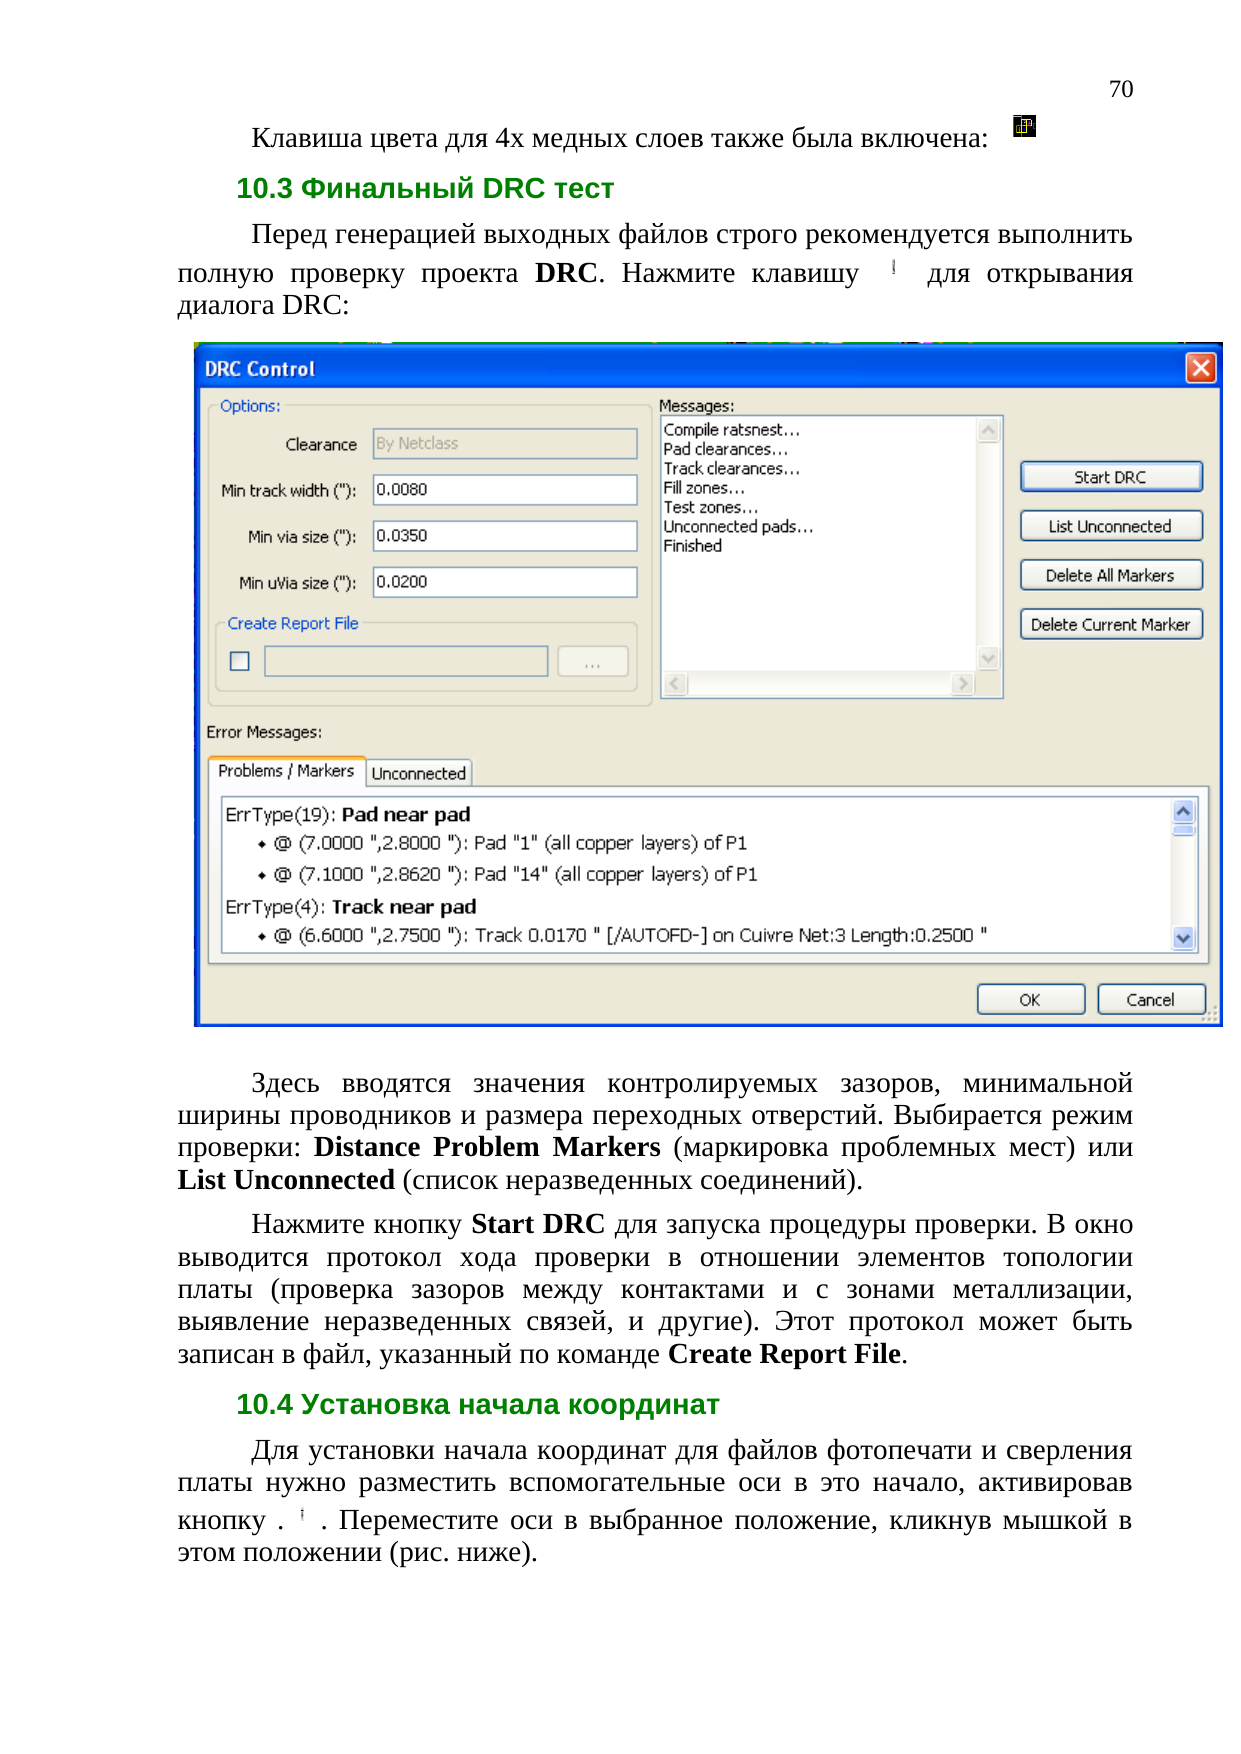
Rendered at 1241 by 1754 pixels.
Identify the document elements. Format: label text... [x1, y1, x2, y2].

text Здесь вводятся значения контролируемых зазоров, минимальной ширины проводников и размера переходных отверстий. Выбирается режим проверки: Distance Problem Markers (маркировка проблемных мест) или List Unconnected (список неразведенных соединений). [177, 1066, 1134, 1195]
text Клавиша цвета для 4х медных слоев также была включена: [177, 106, 1134, 153]
text Нажмите кнопку Start DRC для запуска процедуры проверки. В окно выводится протокол хода проверки в отношении элементов топологии платы (проверка зазоров между контактами и с зонами металлизации, выявление неразведенных связей, и другие). Этот протокол может быть записан в файл, указанный по команде Create Report File. [177, 1208, 1134, 1369]
text Перед генерацией выходных файлов строго рекомендуется выполнить полную проверку проекта DRC. Нажмите клавишу для открывания диалога DRC: [177, 217, 1134, 321]
subtitle 10.3 Финальный DRC тест [236, 172, 1134, 205]
subtitle 10.4 Установка начала координат [236, 1388, 1134, 1421]
text Для установки начала координат для файлов фотопечати и сверления платы нужно разместить вспомогательные оси в это начало, активировав кнопку .. Переместите оси в выбранное положение, кликнув мышкой в этом положении (риc. ниже). [177, 1433, 1134, 1568]
